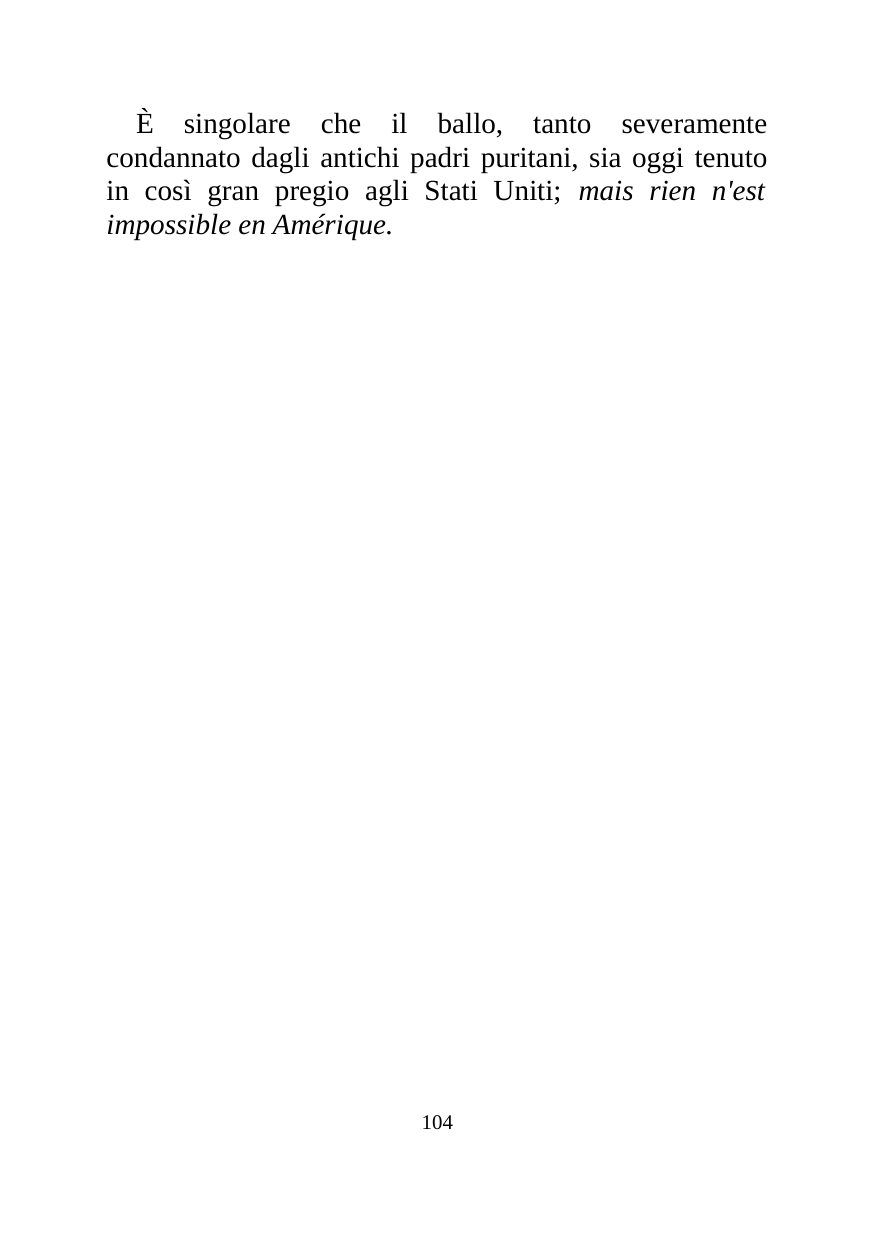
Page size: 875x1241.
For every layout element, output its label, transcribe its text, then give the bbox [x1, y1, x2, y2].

text È singolare che il ballo, tanto severamente condannato dagli antichi padri puritani, sia oggi tenuto in così gran pregio agli Stati Uniti; mais rien n'est impossible en Amérique. [106, 106, 768, 240]
